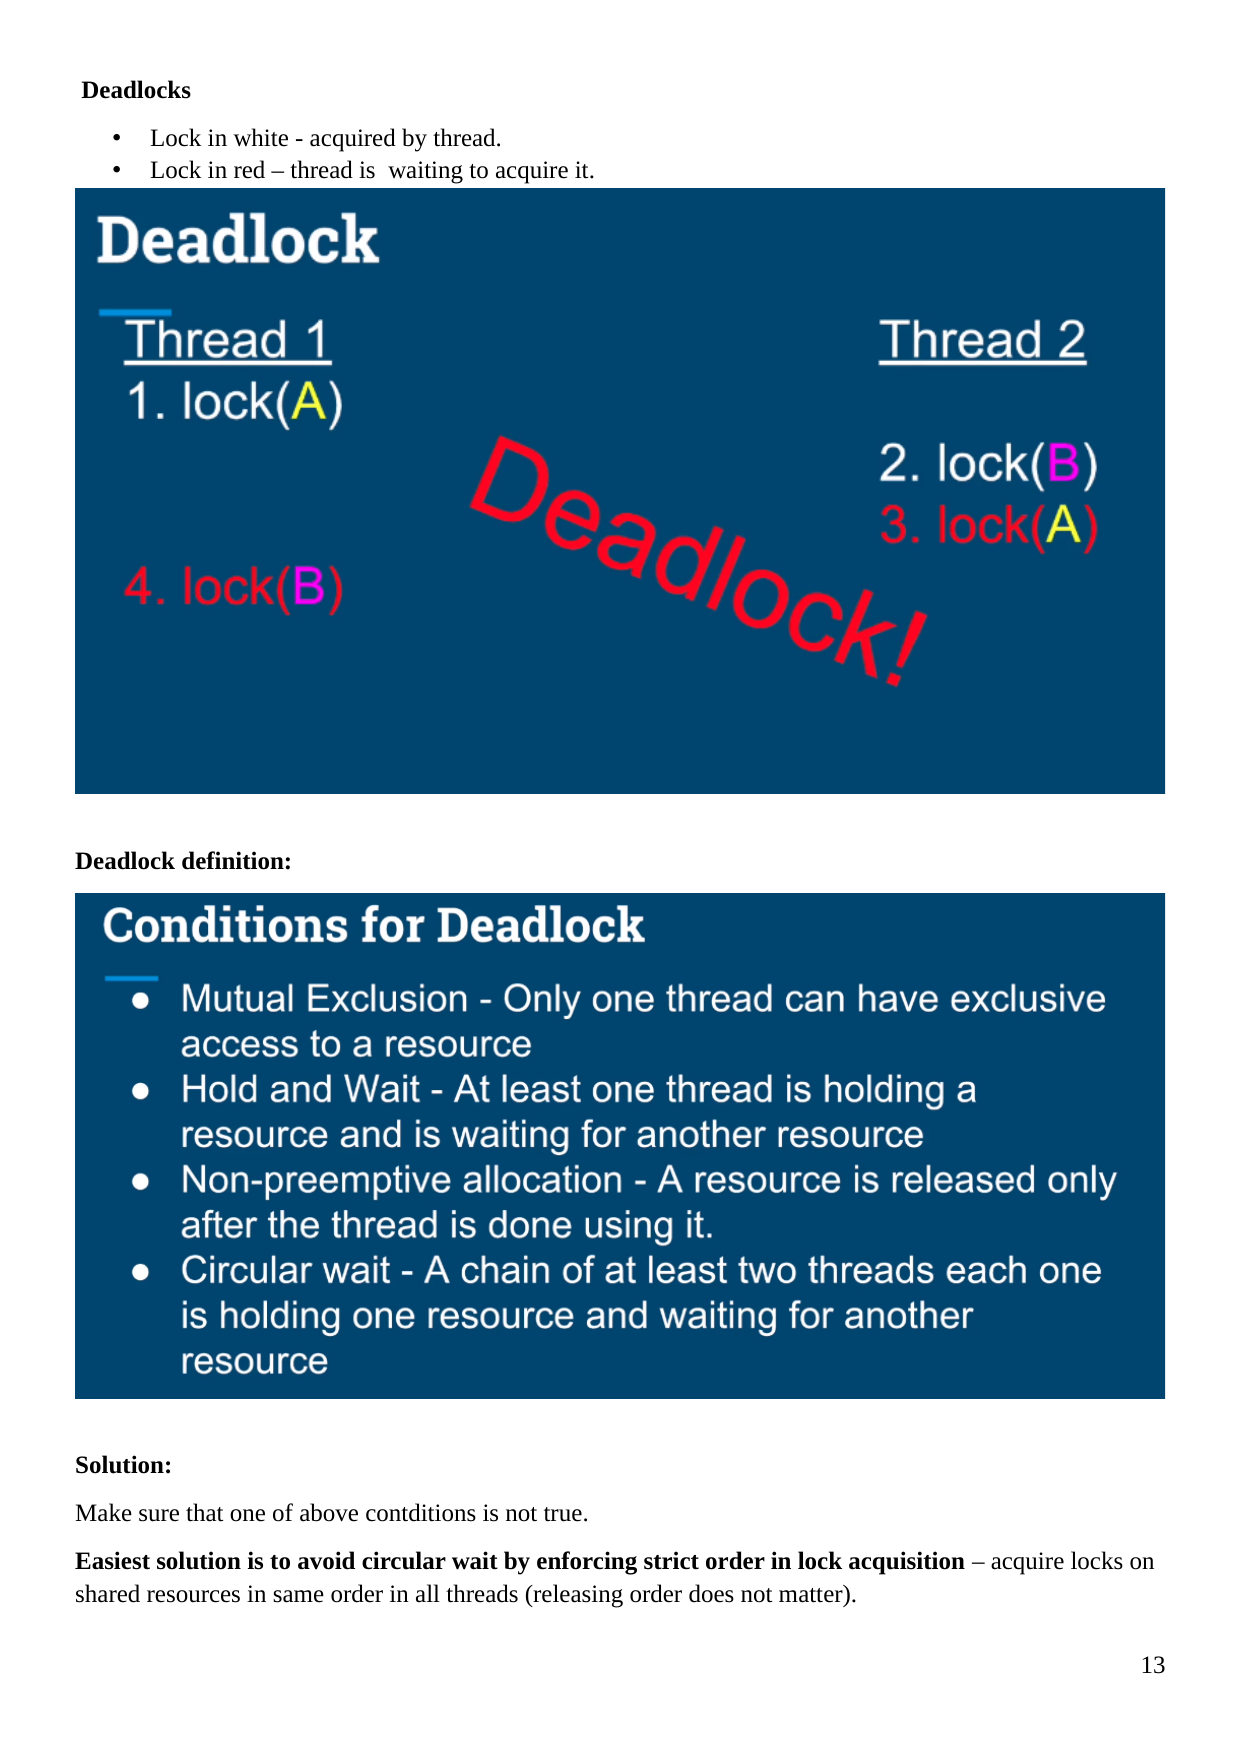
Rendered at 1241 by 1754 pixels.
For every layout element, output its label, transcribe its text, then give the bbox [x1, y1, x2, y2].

list Lock in red – thread is waiting to acquire it. [112, 156, 1165, 184]
text Make sure that one of above contditions is not true. [75, 1498, 1165, 1527]
list Lock in white - acquired by thread. [112, 123, 1165, 151]
text Solution: [75, 1451, 1165, 1479]
text Deadlock definition: [75, 846, 1165, 874]
text Deadlocks [75, 75, 1165, 104]
picture [75, 893, 1166, 1399]
text Easiest solution is to avoid circular wait by enforcing strict order in lock acquisition – acquire locks on shared resources in same order in all threads (releasing order does not matter). [75, 1546, 1165, 1608]
picture [75, 188, 1166, 794]
